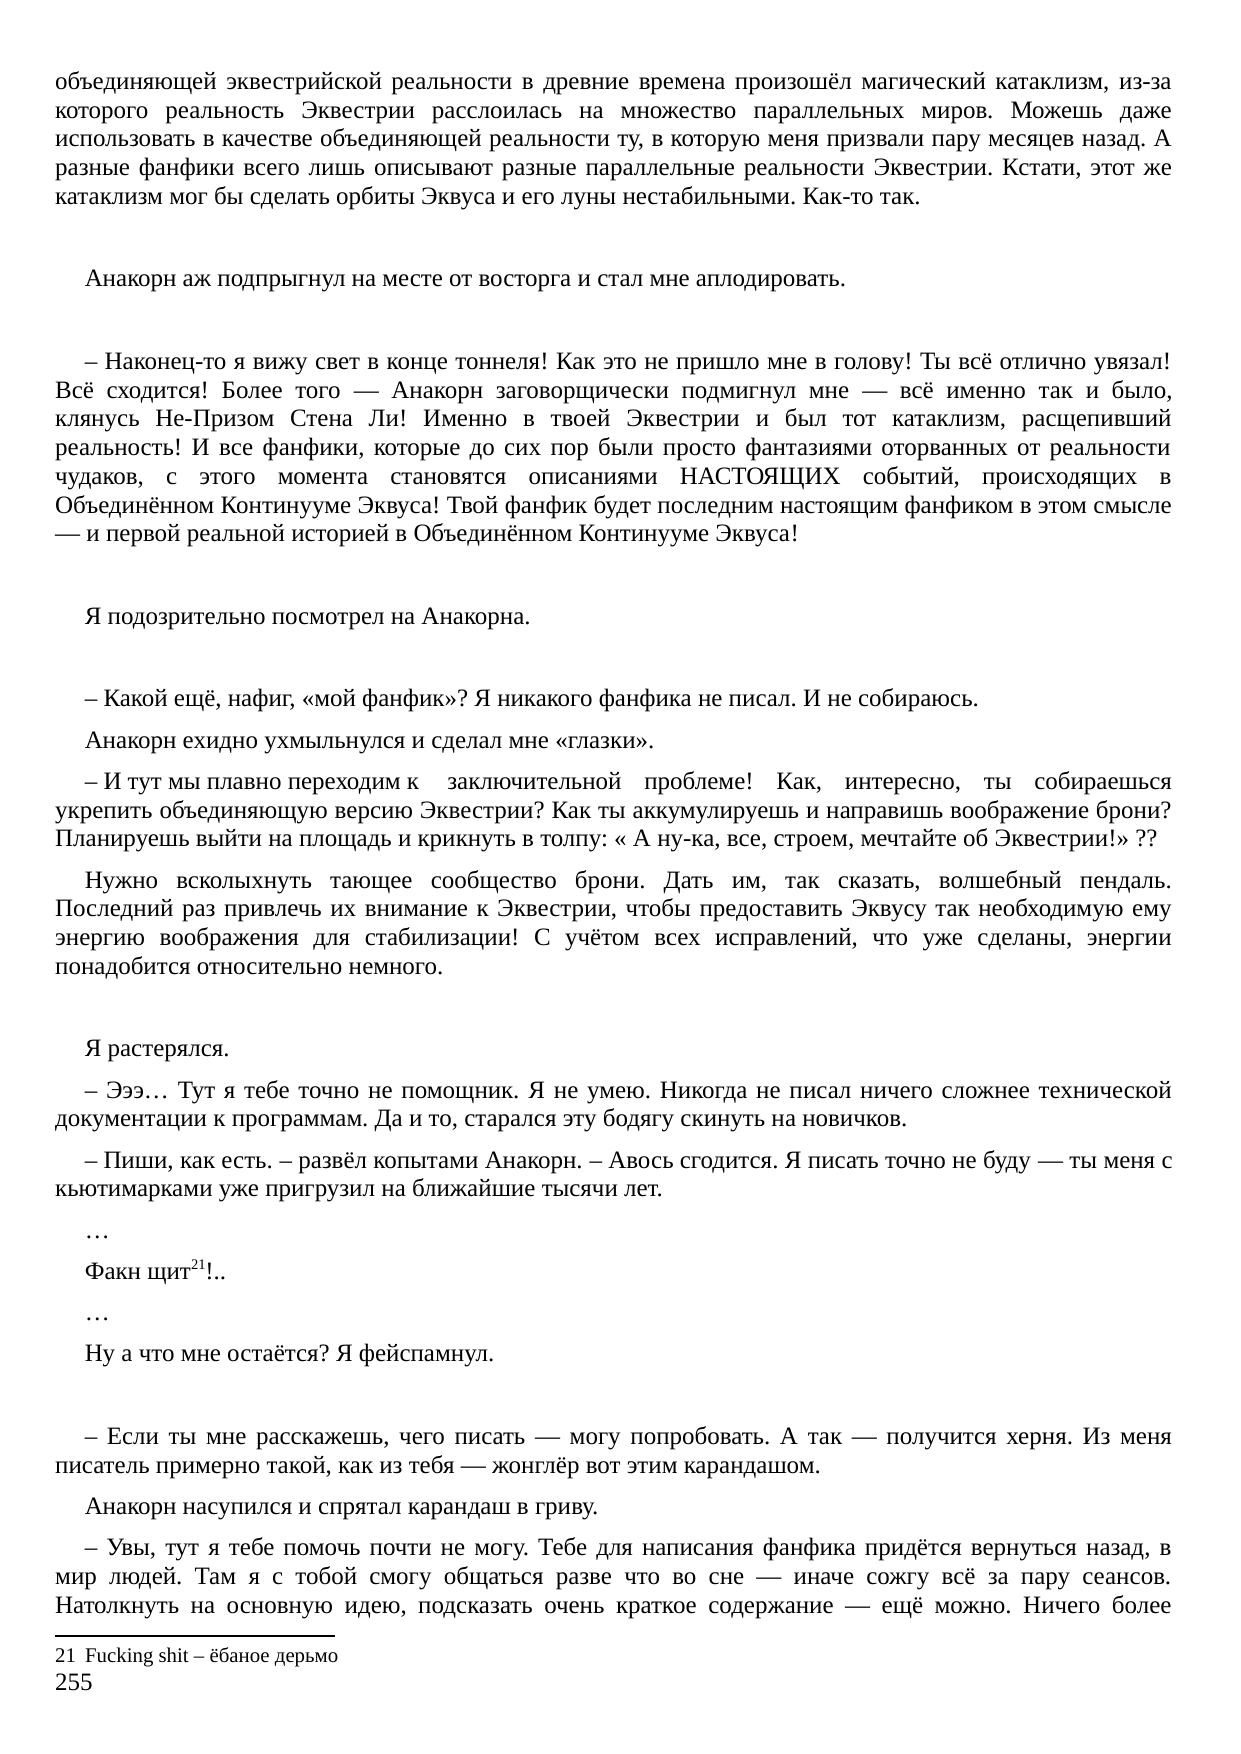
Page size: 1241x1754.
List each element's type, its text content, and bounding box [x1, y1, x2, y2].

text Анакорн ехидно ухмыльнулся и сделал мне «глазки». [55, 725, 1173, 753]
text Анакорн аж подпрыгнул на месте от восторга и стал мне аплодировать. [55, 263, 1173, 292]
text – Пиши, как есть. – развёл копытами Анакорн. – Авось сгодится. Я писать точно не буду — ты меня с кьютимарками уже пригрузил на ближайшие тысячи лет. [55, 1145, 1173, 1202]
text объединяющей эквестрийской реальности в древние времена произошёл магический катаклизм, из-за которого реальность Эквестрии расслоилась на множество параллельных миров. Можешь даже использовать в качестве объединяющей реальности ту, в которую меня призвали пару месяцев назад. А разные фанфики всего лишь описывают разные параллельные реальности Эквестрии. Кстати, этот же катаклизм мог бы сделать орбиты Эквуса и его луны нестабильными. Как-то так. [55, 66, 1173, 210]
text Я растерялся. [55, 1033, 1173, 1062]
text Fucking shit – ёбаное дерьмо [55, 1642, 1173, 1667]
text Нужно всколыхнуть тающее сообщество брони. Дать им, так сказать, волшебный пендаль. Последний раз привлечь их внимание к Эквестрии, чтобы предоставить Эквусу так необходимую ему энергию воображения для стабилизации! С учётом всех исправлений, что уже сделаны, энергии понадобится относительно немного. [55, 865, 1173, 980]
text – Увы, тут я тебе помочь почти не могу. Тебе для написания фанфика придётся вернуться назад, в мир людей. Там я с тобой смогу общаться разве что во сне — иначе сожгу всё за пару сеансов. Натолкнуть на основную идею, подсказать очень краткое содержание — ещё можно. Ничего более [55, 1532, 1173, 1618]
text … [55, 1297, 1173, 1326]
text Я подозрительно посмотрел на Анакорна. [55, 601, 1173, 630]
text – Какой ещё, нафиг, «мой фанфик»? Я никакого фанфика не писал. И не собираюсь. [55, 683, 1173, 712]
text – Если ты мне расскажешь, чего писать — могу попробовать. А так — получится херня. Из меня писатель примерно такой, как из тебя — жонглёр вот этим карандашом. [55, 1421, 1173, 1478]
text – И тут мы плавно переходим к заключительной проблеме! Как, интересно, ты собираешься укрепить объединяющую версию Эквестрии? Как ты аккумулируешь и направишь воображение брони? Планируешь выйти на площадь и крикнуть в толпу: « А ну-ка, все, строем, мечтайте об Эквестрии!» ?? [55, 766, 1173, 852]
text Ну а что мне остаётся? Я фейспамнул. [55, 1338, 1173, 1367]
text – Эээ… Тут я тебе точно не помощник. Я не умею. Никогда не писал ничего сложнее технической документации к программам. Да и то, старался эту бодягу скинуть на новичков. [55, 1075, 1173, 1132]
text Анакорн насупился и спрятал карандаш в гриву. [55, 1491, 1173, 1520]
text … [55, 1215, 1173, 1243]
text – Наконец-то я вижу свет в конце тоннеля! Как это не пришло мне в голову! Ты всё отлично увязал! Всё сходится! Более того — Анакорн заговорщически подмигнул мне — всё именно так и было, клянусь Не-Призом Стена Ли! Именно в твоей Эквестрии и был тот катаклизм, расщепивший реальность! И все фанфики, которые до сих пор были просто фантазиями оторванных от реальности чудаков, с этого момента становятся описаниями НАСТОЯЩИХ событий, происходящих в Объединённом Континууме Эквуса! Твой фанфик будет последним настоящим фанфиком в этом смысле — и первой реальной историей в Объединённом Континууме Эквуса! [55, 346, 1173, 547]
text Факн щит!.. [55, 1256, 1173, 1285]
